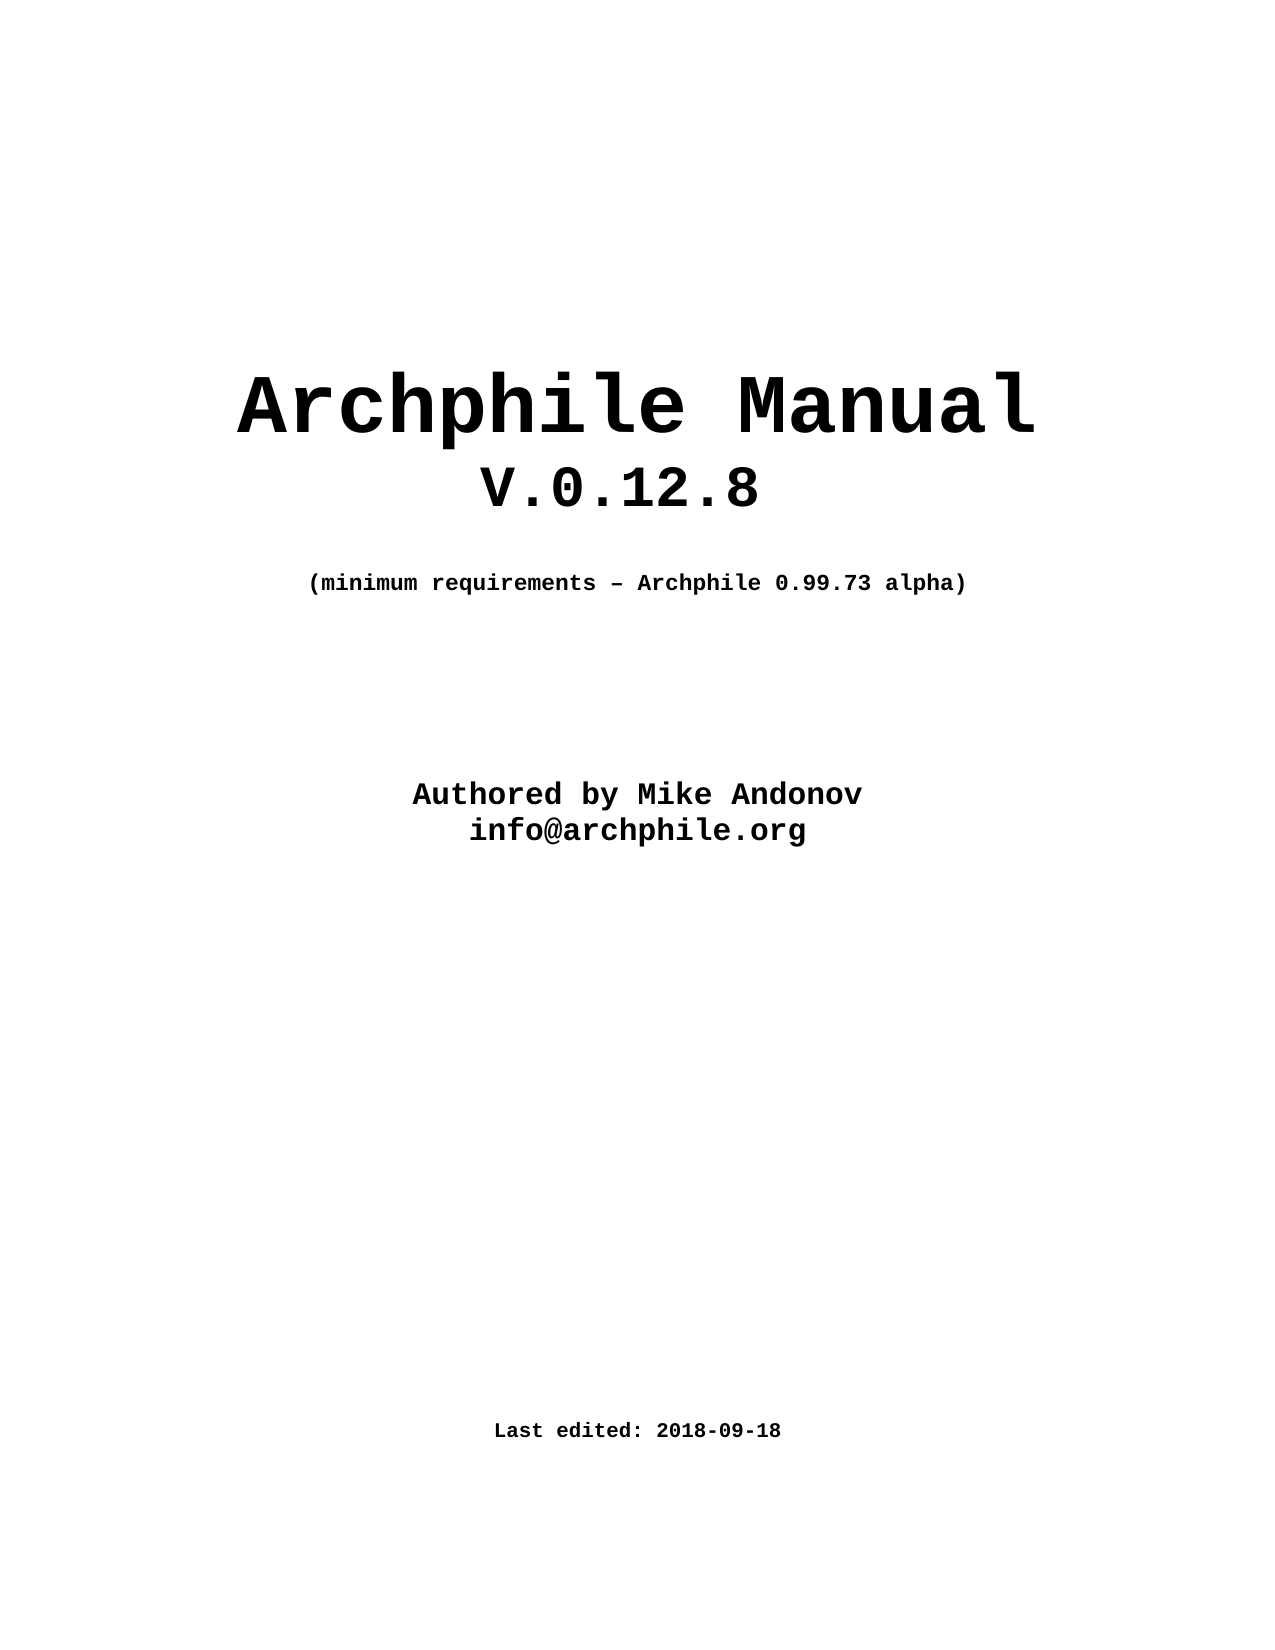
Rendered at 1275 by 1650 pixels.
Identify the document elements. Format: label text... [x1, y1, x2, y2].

text Authored by Mike Andonov [118, 779, 1157, 814]
text Archphile Manual V.0.12.8 [118, 363, 1157, 524]
text info@archphile.org [118, 814, 1157, 849]
text (minimum requirements – Archphile 0.99.73 alpha) [118, 571, 1157, 597]
text Last edited: 2018-09-18 [118, 1420, 1157, 1444]
